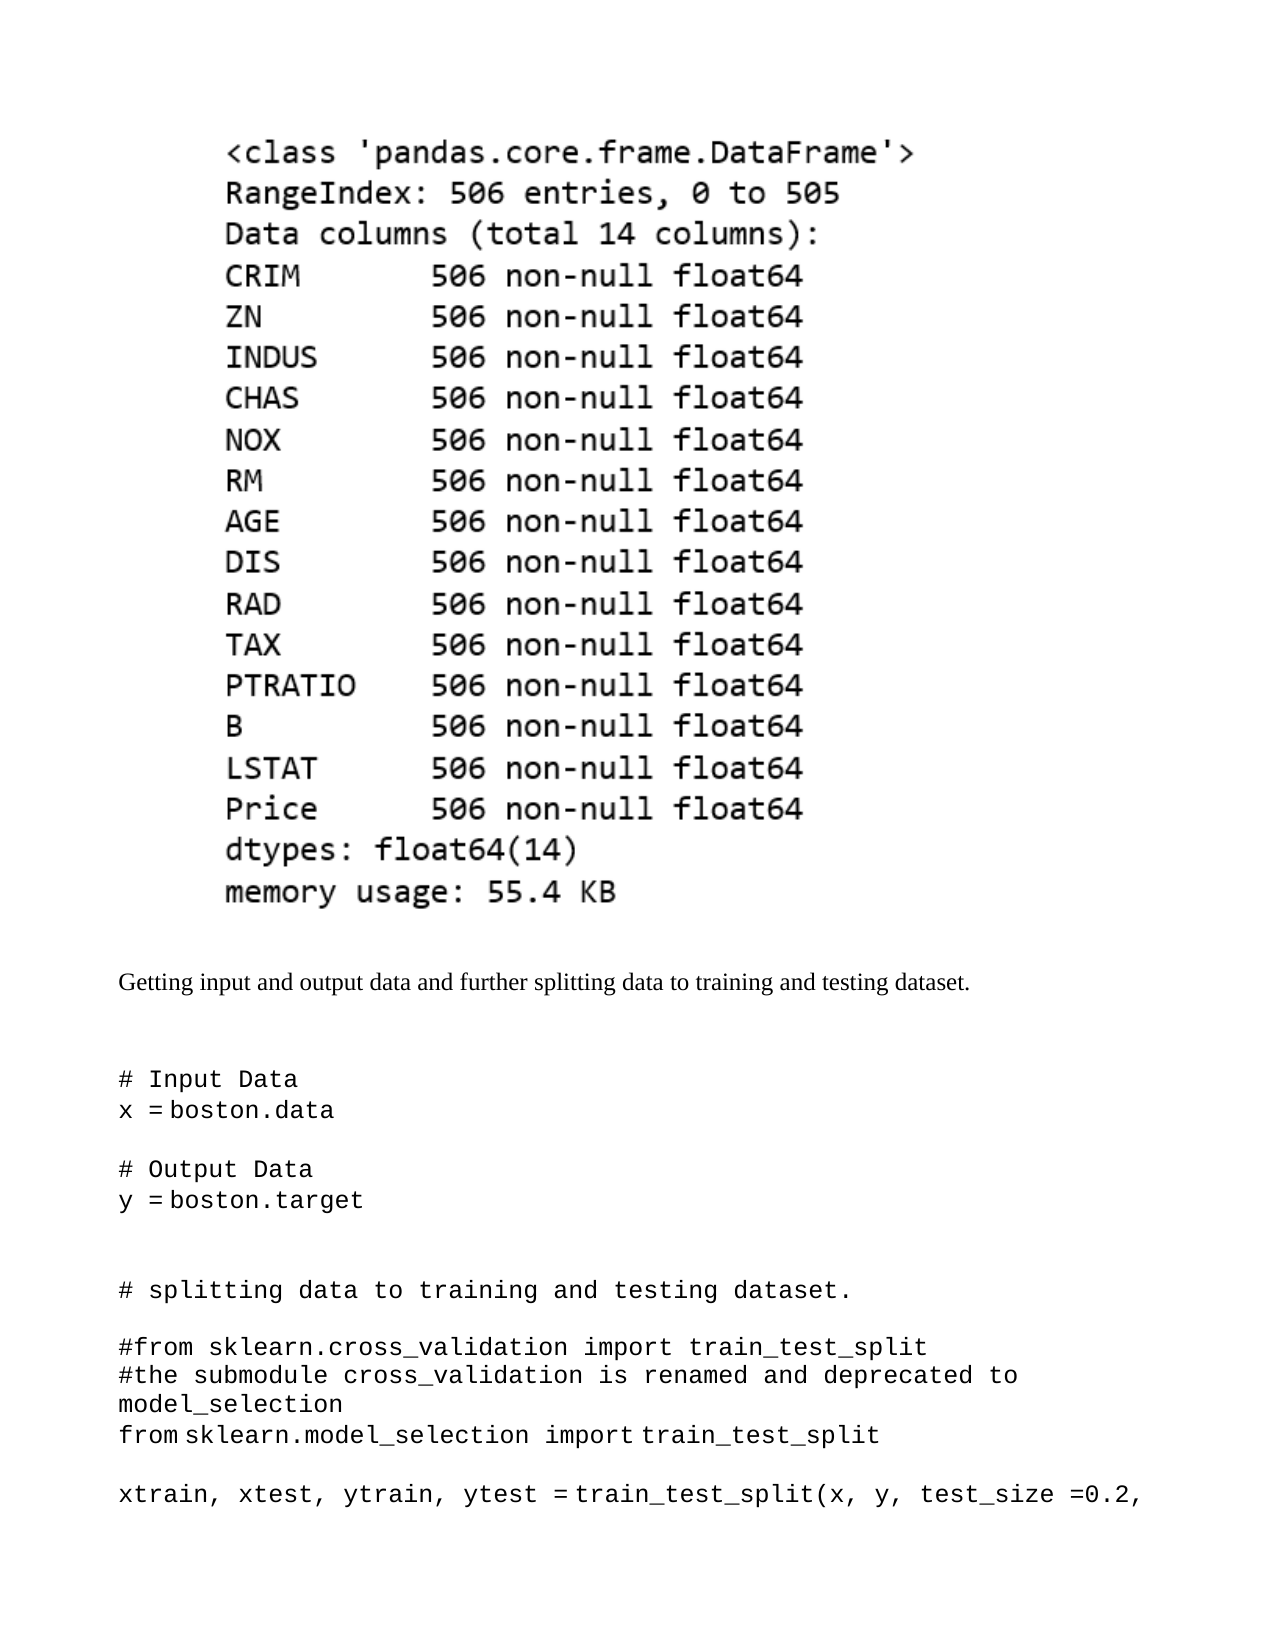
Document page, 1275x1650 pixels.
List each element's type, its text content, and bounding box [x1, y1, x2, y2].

table_header # Input Data x = boston.data # Output Data y = boston.target # splitting data to training and testing dataset. #from sklearn.cross_validation import train_test_split #the submodule cross_validation is renamed and deprecated to model_selection from sklearn.model_selection import train_test_split xtrain, xtest, ytrain, ytest = train_test_split(x, y, test_size =0.2, [118, 1067, 1157, 1510]
text Getting input and output data and further splitting data to training and testing dataset. [118, 967, 1157, 996]
picture [217, 118, 1058, 948]
